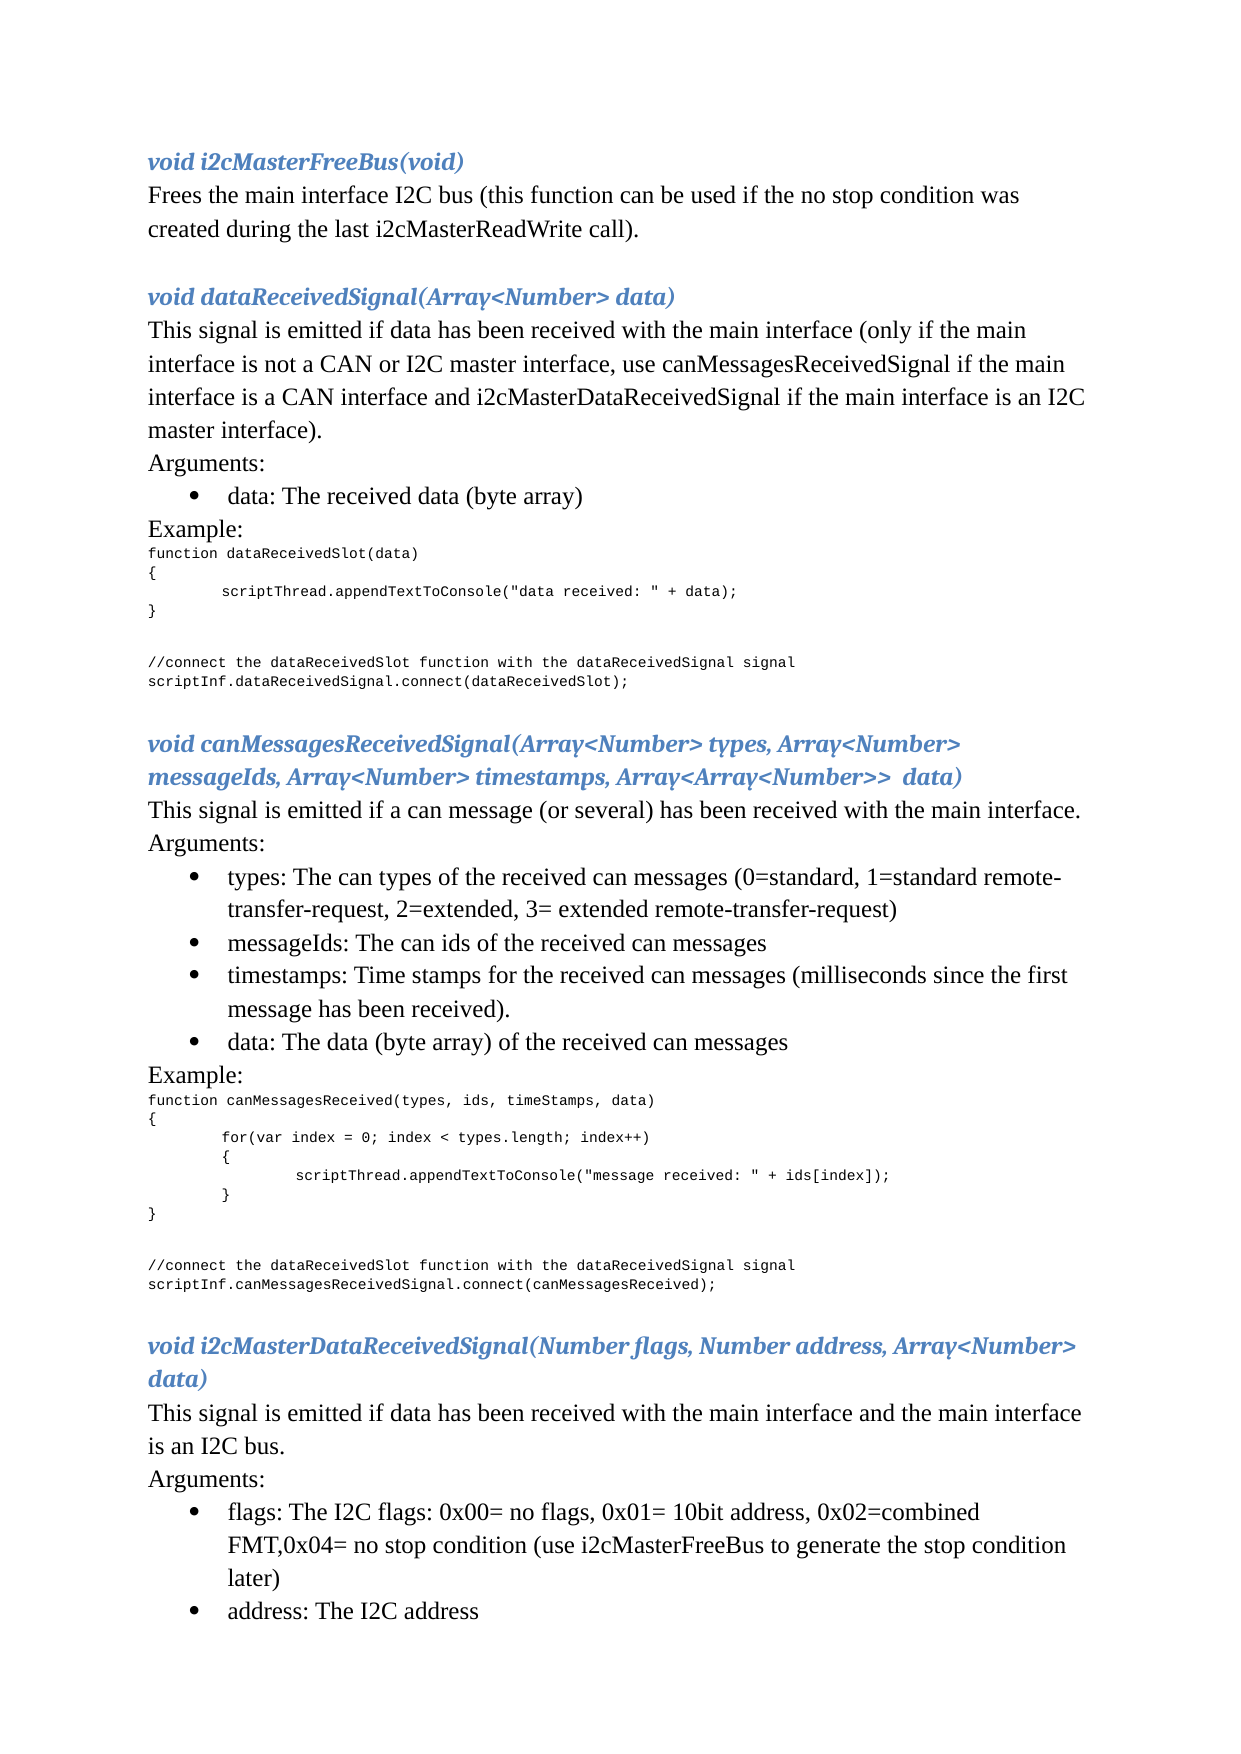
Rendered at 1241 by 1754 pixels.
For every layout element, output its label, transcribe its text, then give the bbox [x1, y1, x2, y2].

text Example: [148, 1060, 1093, 1088]
text Example: [148, 514, 1093, 542]
subtitle void i2cMasterDataReceivedSignal(Number flags, Number address, Array<Number> data) [148, 1332, 1093, 1394]
subtitle void i2cMasterFreeBus(void) [148, 148, 1093, 176]
text scriptInf.dataReceivedSignal.connect(dataReceivedSlot); [148, 674, 1093, 691]
text } [148, 1187, 1093, 1204]
text { [148, 566, 1093, 582]
subtitle void canMessagesReceivedSignal(Array<Number> types, Array<Number> messageIds, Array<Number> timestamps, Array<Array<Number>> data) [148, 729, 1093, 791]
text scriptInf.canMessagesReceivedSignal.connect(canMessagesReceived); [148, 1277, 1093, 1294]
text } [148, 604, 1093, 620]
text } [148, 1206, 1093, 1223]
text Frees the main interface I2C bus (this function can be used if the no stop condition was created during the last i2cMasterReadWrite call). [148, 181, 1093, 242]
list data: The received data (byte array) [190, 481, 1093, 509]
text Arguments: [148, 828, 1093, 857]
text This signal is emitted if data has been received with the main interface and the main interface is an I2C bus. [148, 1398, 1093, 1460]
text for(var index = 0; index < types.length; index++) [148, 1131, 1093, 1147]
text This signal is emitted if data has been received with the main interface (only if the main interface is not a CAN or I2C master interface, use canMessagesReceivedSignal if the main interface is a CAN interface and i2cMasterDataReceivedSignal if the main interface is an I2C master interface). [148, 316, 1093, 443]
list messageIds: The can ids of the received can messages [190, 928, 1093, 956]
text scriptThread.appendTextToConsole("data received: " + data); [148, 585, 1093, 601]
text function dataReceivedSlot(data) [148, 547, 1093, 563]
list types: The can types of the received can messages (0=standard, 1=standard remote-transfer-request, 2=extended, 3= extended remote-transfer-request) [190, 862, 1093, 923]
list flags: The I2C flags: 0x00= no flags, 0x01= 10bit address, 0x02=combined FMT,0x04= no stop condition (use i2cMasterFreeBus to generate the stop condition later) [190, 1497, 1093, 1592]
text { [148, 1149, 1093, 1166]
text Arguments: [148, 1464, 1093, 1493]
subtitle void dataReceivedSignal(Array<Number> data) [148, 283, 1093, 311]
text function canMessagesReceived(types, ids, timeStamps, data) [148, 1093, 1093, 1109]
list address: The I2C address [190, 1596, 1093, 1625]
text Arguments: [148, 448, 1093, 476]
text //connect the dataReceivedSlot function with the dataReceivedSignal signal [148, 1258, 1093, 1275]
text //connect the dataReceivedSlot function with the dataReceivedSignal signal [148, 656, 1093, 672]
text This signal is emitted if a can message (or several) has been received with the main interface. [148, 796, 1093, 824]
text { [148, 1112, 1093, 1128]
text scriptThread.appendTextToConsole("message received: " + ids[index]); [148, 1168, 1093, 1185]
list data: The data (byte array) of the received can messages [190, 1027, 1093, 1055]
list timestamps: Time stamps for the received can messages (milliseconds since the first message has been received). [190, 961, 1093, 1022]
